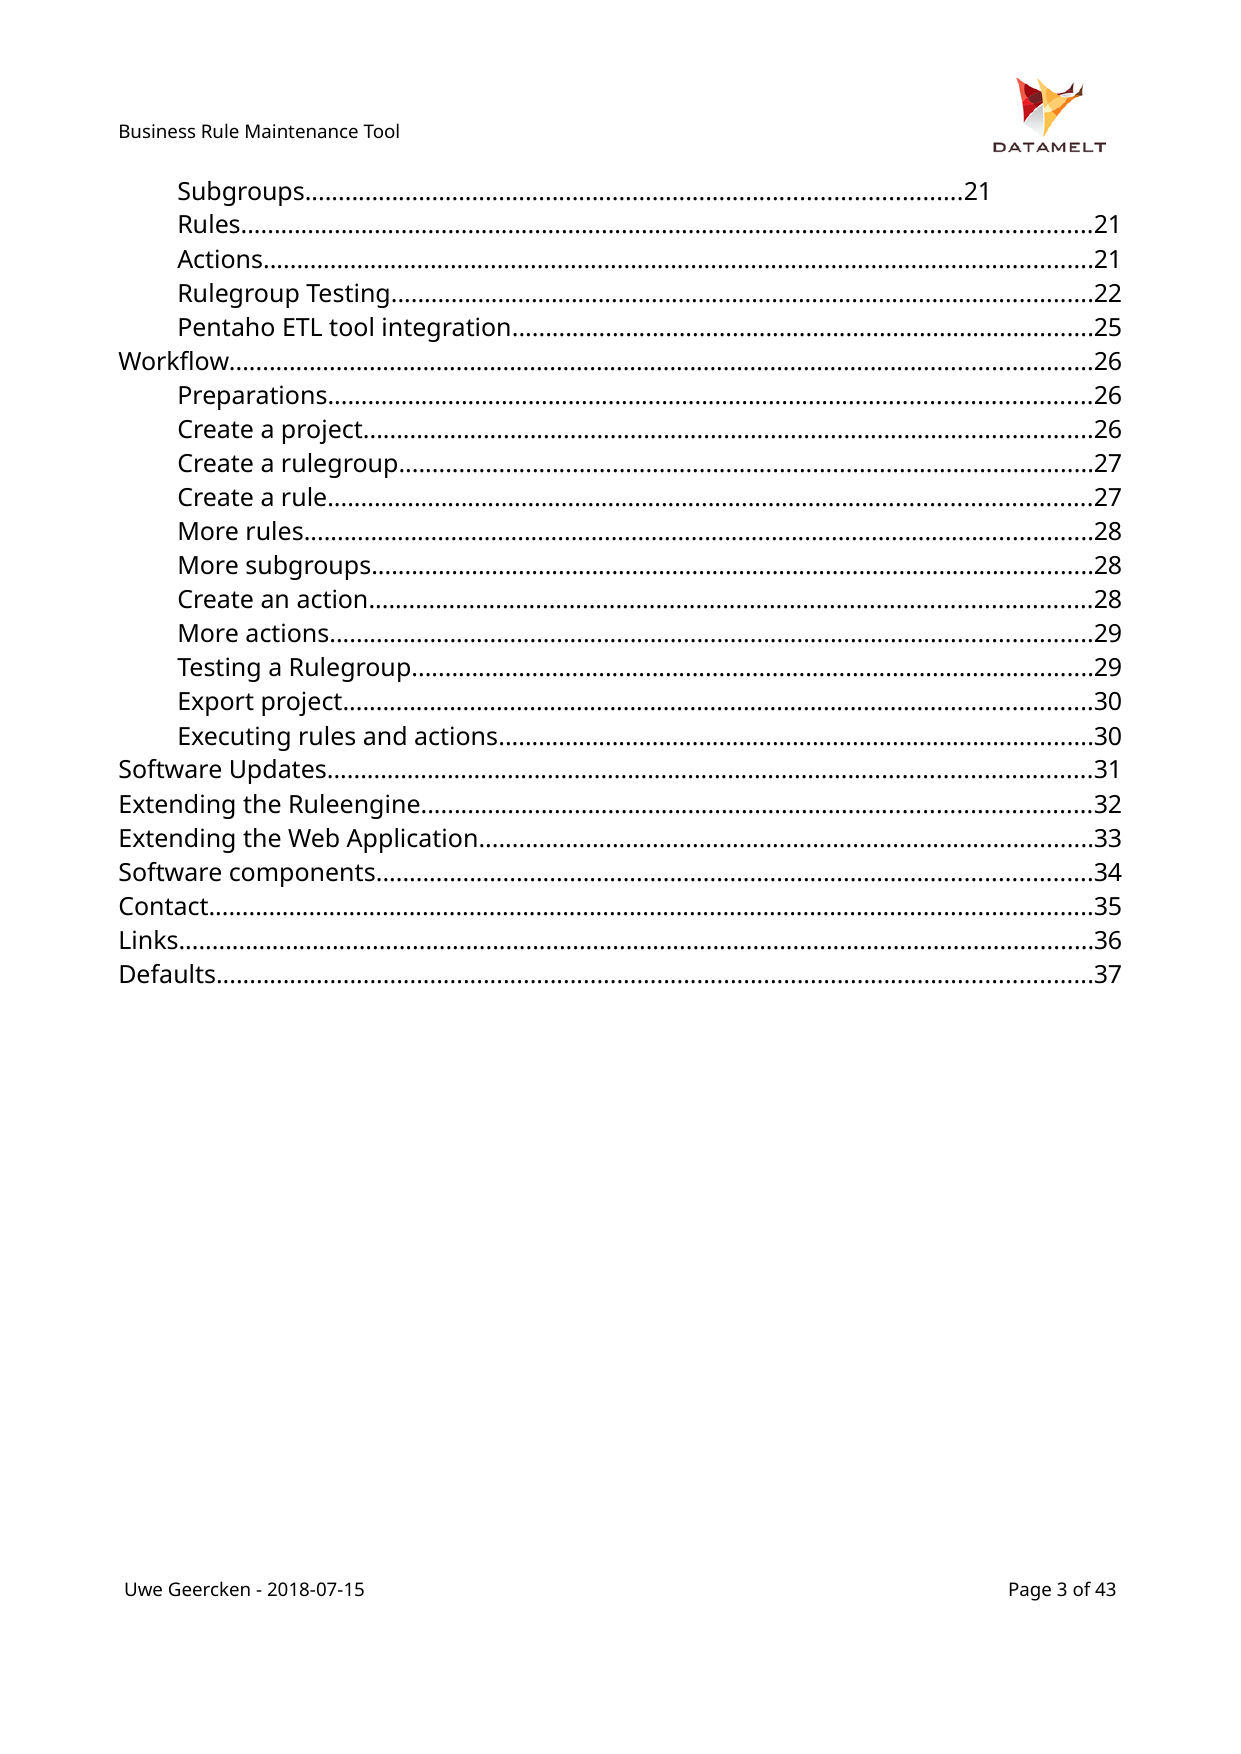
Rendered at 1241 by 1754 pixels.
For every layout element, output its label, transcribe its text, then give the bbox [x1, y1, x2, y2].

text Subgroups 21 [177, 173, 1122, 207]
picture [992, 69, 1107, 160]
text Create a rule 27 [177, 480, 1122, 514]
text Actions 21 [177, 241, 1122, 275]
text Create a rulegroup 27 [177, 446, 1122, 480]
text More subgroups 28 [177, 548, 1122, 582]
text Extending the Ruleengine 32 [118, 786, 1122, 820]
text Executing rules and actions 30 [177, 718, 1122, 752]
text Software Updates 31 [118, 752, 1122, 786]
text Export project 30 [177, 684, 1122, 718]
text Defaults 37 [118, 957, 1122, 991]
text Contact 35 [118, 888, 1122, 922]
text Rulegroup Testing 22 [177, 275, 1122, 309]
text Create an action 28 [177, 582, 1122, 616]
text Testing a Rulegroup 29 [177, 650, 1122, 684]
text Preparations 26 [177, 377, 1122, 412]
text More actions 29 [177, 616, 1122, 650]
text More rules 28 [177, 514, 1122, 548]
text Extending the Web Application 33 [118, 820, 1122, 854]
text Links 36 [118, 922, 1122, 957]
text Pentaho ETL tool integration 25 [177, 309, 1122, 343]
text Workflow 26 [118, 343, 1122, 377]
text Software components 34 [118, 854, 1122, 888]
text Rules 21 [177, 207, 1122, 241]
text Create a project 26 [177, 412, 1122, 446]
